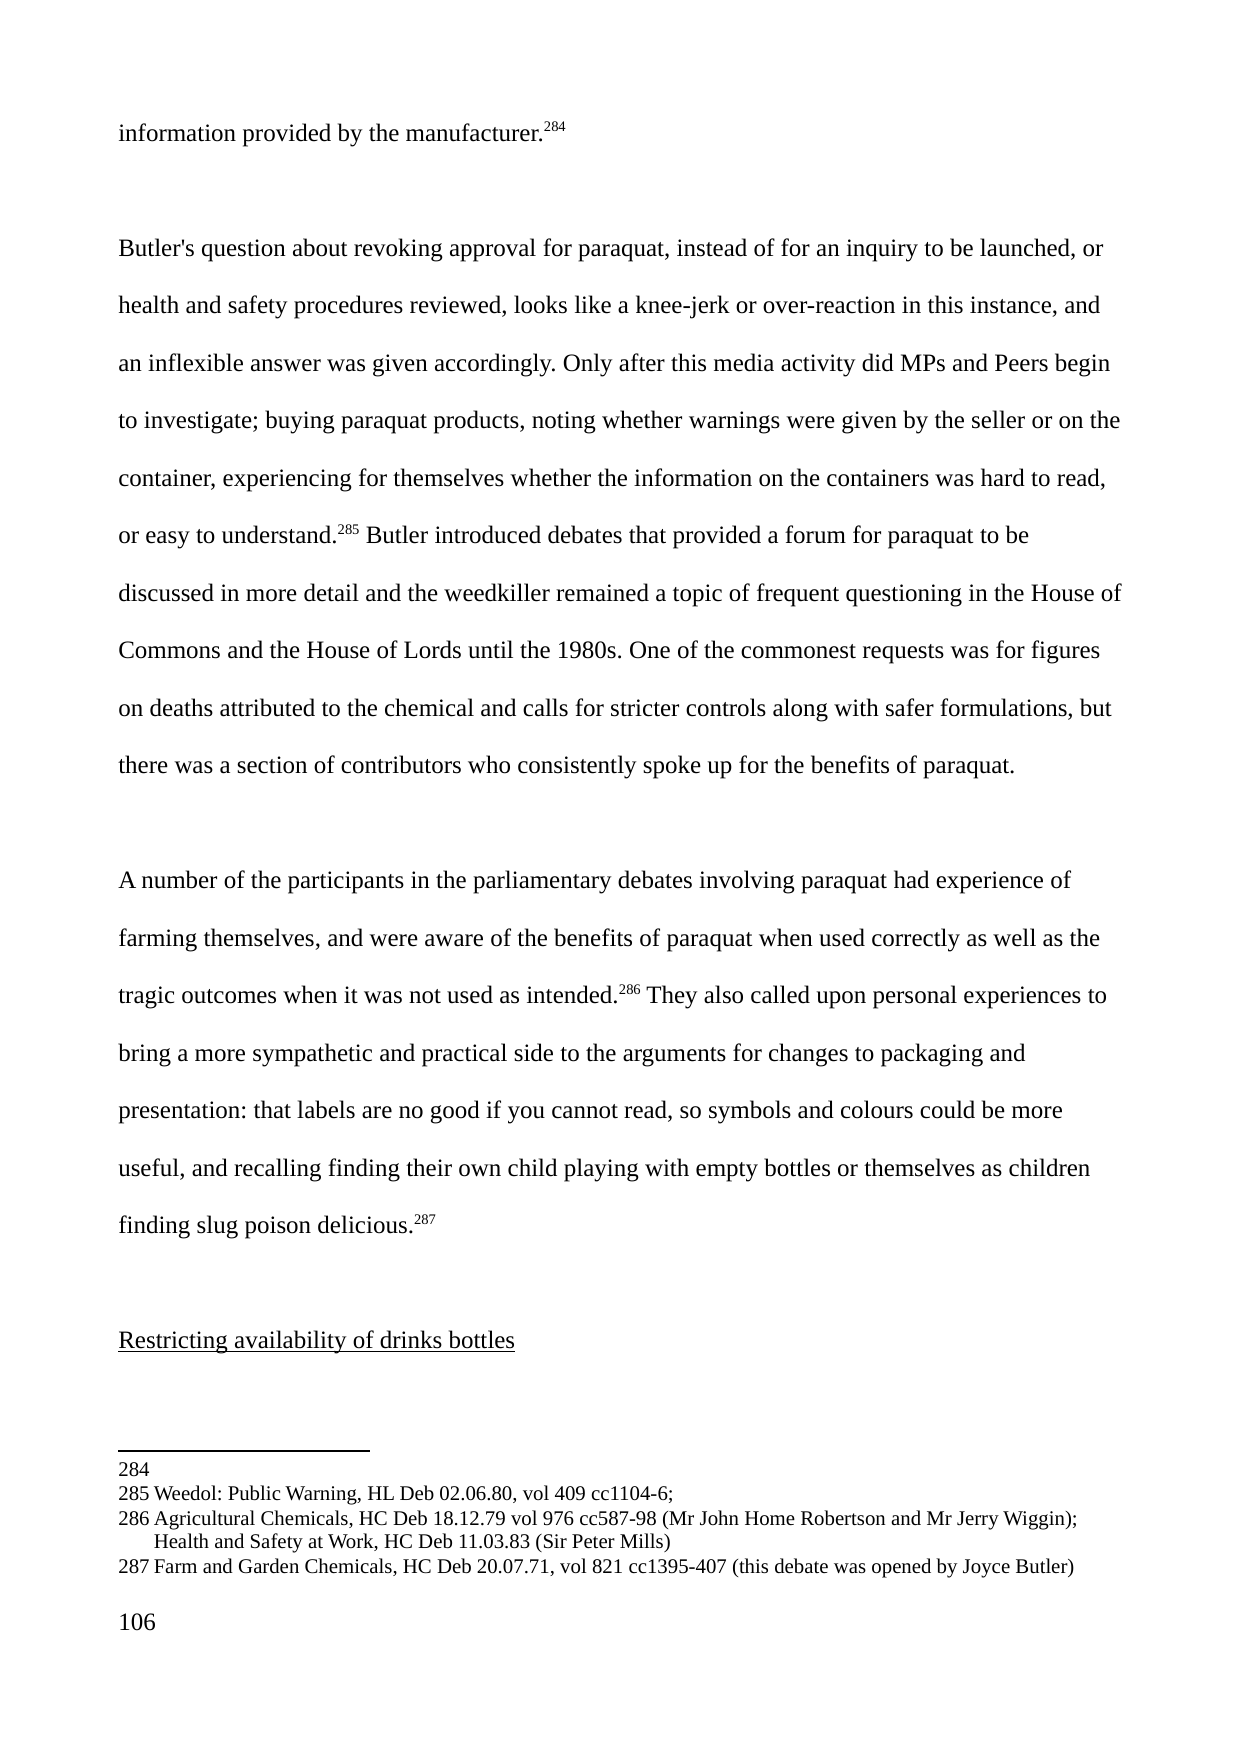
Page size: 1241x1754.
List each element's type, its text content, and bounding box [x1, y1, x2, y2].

text Restricting availability of drinks bottles [118, 1326, 1122, 1354]
text A number of the participants in the parliamentary debates involving paraquat had experience of farming themselves, and were aware of the benefits of paraquat when used correctly as well as the tragic outcomes when it was not used as intended. They also called upon personal experiences to bring a more sympathetic and practical side to the arguments for changes to packaging and presentation: that labels are no good if you cannot read, so symbols and colours could be more useful, and recalling finding their own child playing with empty bottles or themselves as children finding slug poison delicious. [118, 866, 1122, 1239]
text information provided by the manufacturer. [118, 118, 1122, 147]
text Farm and Garden Chemicals, HC Deb 20.07.71, vol 821 cc1395-407 (this debate was opened by Joyce Butler) [118, 1553, 1122, 1578]
text Weedol: Public Warning, HL Deb 02.06.80, vol 409 cc1104-6; [118, 1481, 1122, 1505]
text Butler's question about revoking approval for paraquat, instead of for an inquiry to be launched, or health and safety procedures reviewed, looks like a knee-jerk or over-reaction in this instance, and an inflexible answer was given accordingly. Only after this media activity did MPs and Peers begin to investigate; buying paraquat products, noting whether warnings were given by the seller or on the container, experiencing for themselves whether the information on the containers was hard to read, or easy to understand. Butler introduced debates that provided a forum for paraquat to be discussed in more detail and the weedkiller remained a topic of frequent questioning in the House of Commons and the House of Lords until the 1980s. One of the commonest requests was for figures on deaths attributed to the chemical and calls for stricter controls along with safer formulations, but there was a section of contributors who consistently spoke up for the benefits of paraquat. [118, 233, 1122, 779]
text Agricultural Chemicals, HC Deb 18.12.79 vol 976 cc587-98 (Mr John Home Robertson and Mr Jerry Wiggin); Health and Safety at Work, HC Deb 11.03.83 (Sir Peter Mills) [118, 1505, 1122, 1553]
